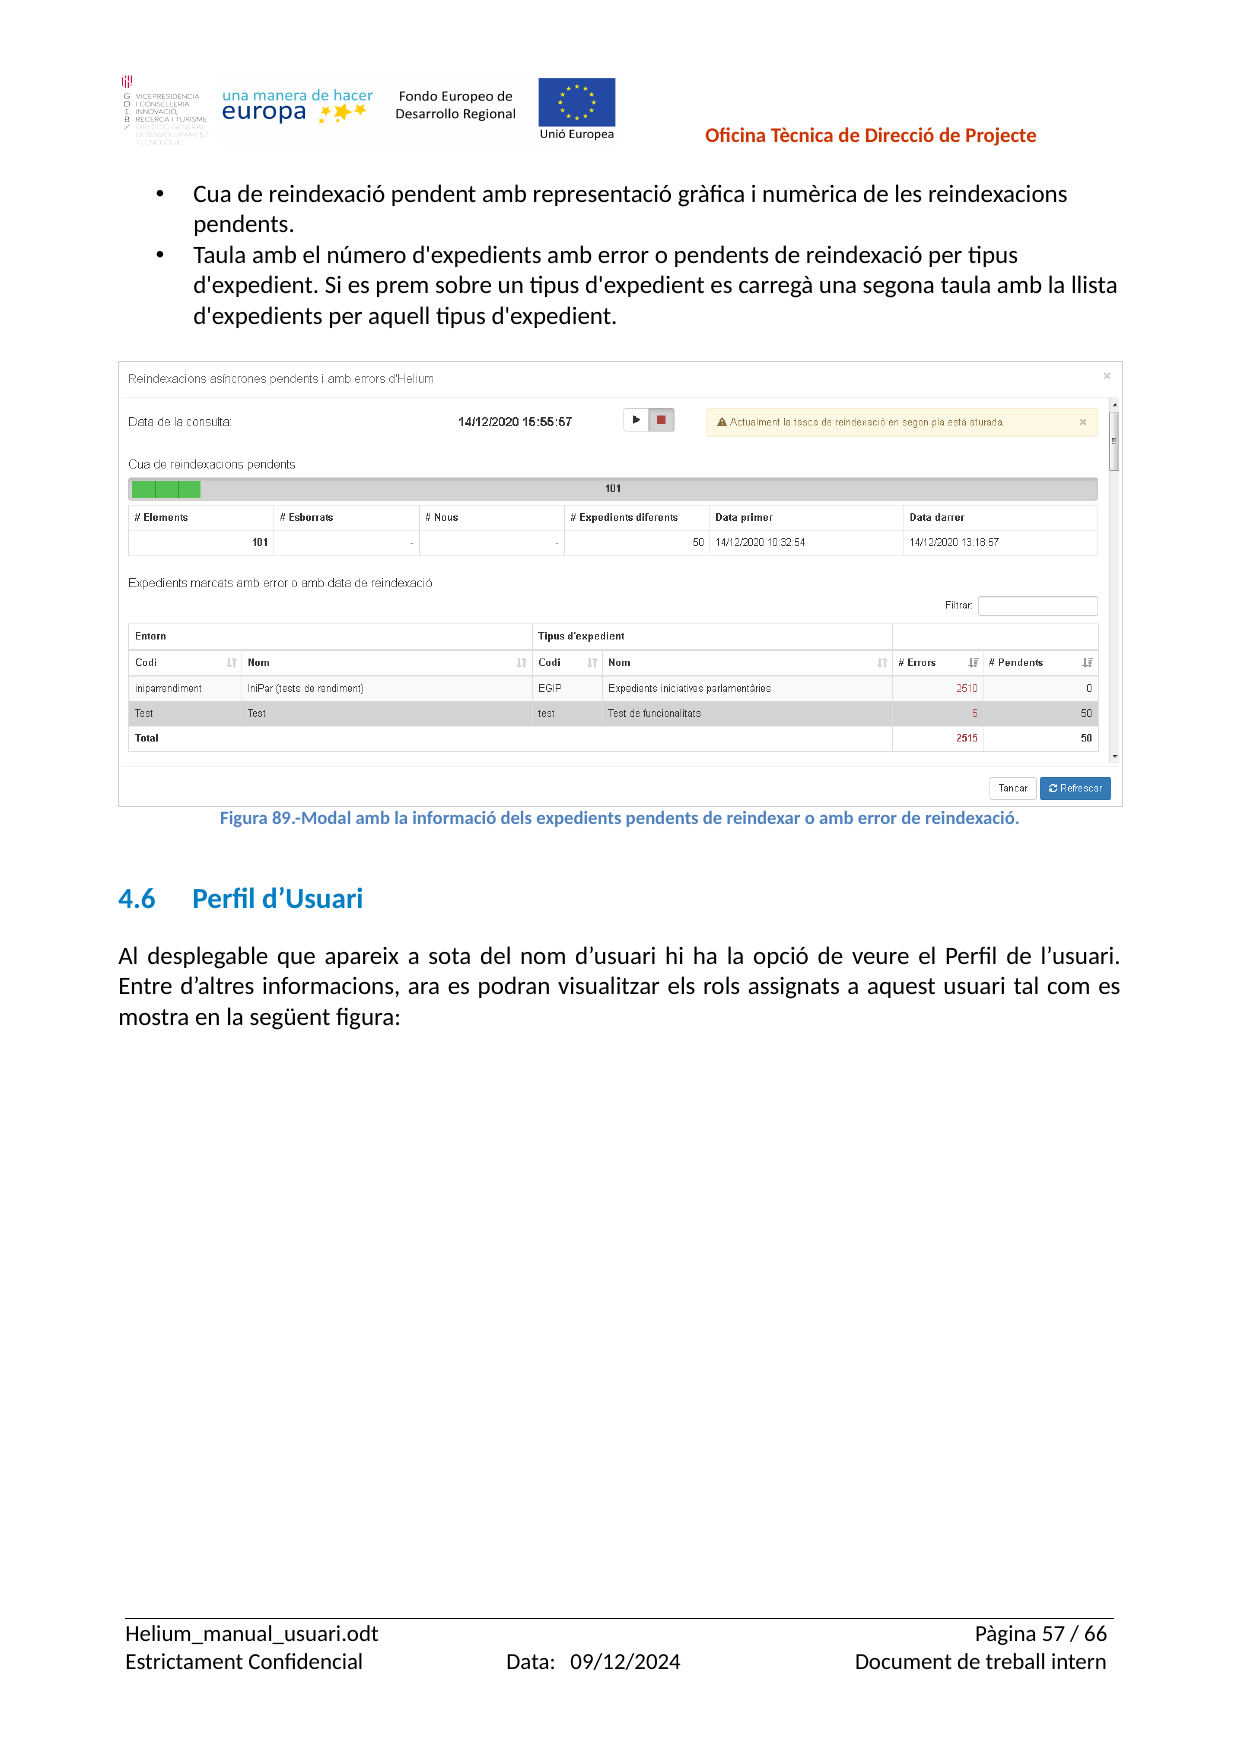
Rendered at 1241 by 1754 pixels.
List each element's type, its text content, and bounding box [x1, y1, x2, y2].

text Al desplegable que apareix a sota del nom d’usuari hi ha la opció de veure el Perfil de l’usuari. Entre d’altres informacions, ara es podran visualitzar els rols assignats a aquest usuari tal com es mostra en la següent figura: [118, 940, 1122, 1031]
list Cua de reindexació pendent amb representació gràfica i numèrica de les reindexacions pendents. [156, 178, 1122, 239]
text Figura 89.-Modal amb la informació dels expedients pendents de reindexar o amb error de reindexació. [118, 807, 1122, 829]
subtitle Perfil d’Usuari [118, 881, 1122, 916]
picture [219, 73, 621, 147]
picture [118, 73, 213, 147]
picture [121, 363, 1119, 804]
text [119, 362, 1122, 806]
list Taula amb el número d'expedients amb error o pendents de reindexació per tipus d'expedient. Si es prem sobre un tipus d'expedient es carregà una segona taula amb la llista d'expedients per aquell tipus d'expedient. [156, 239, 1122, 330]
